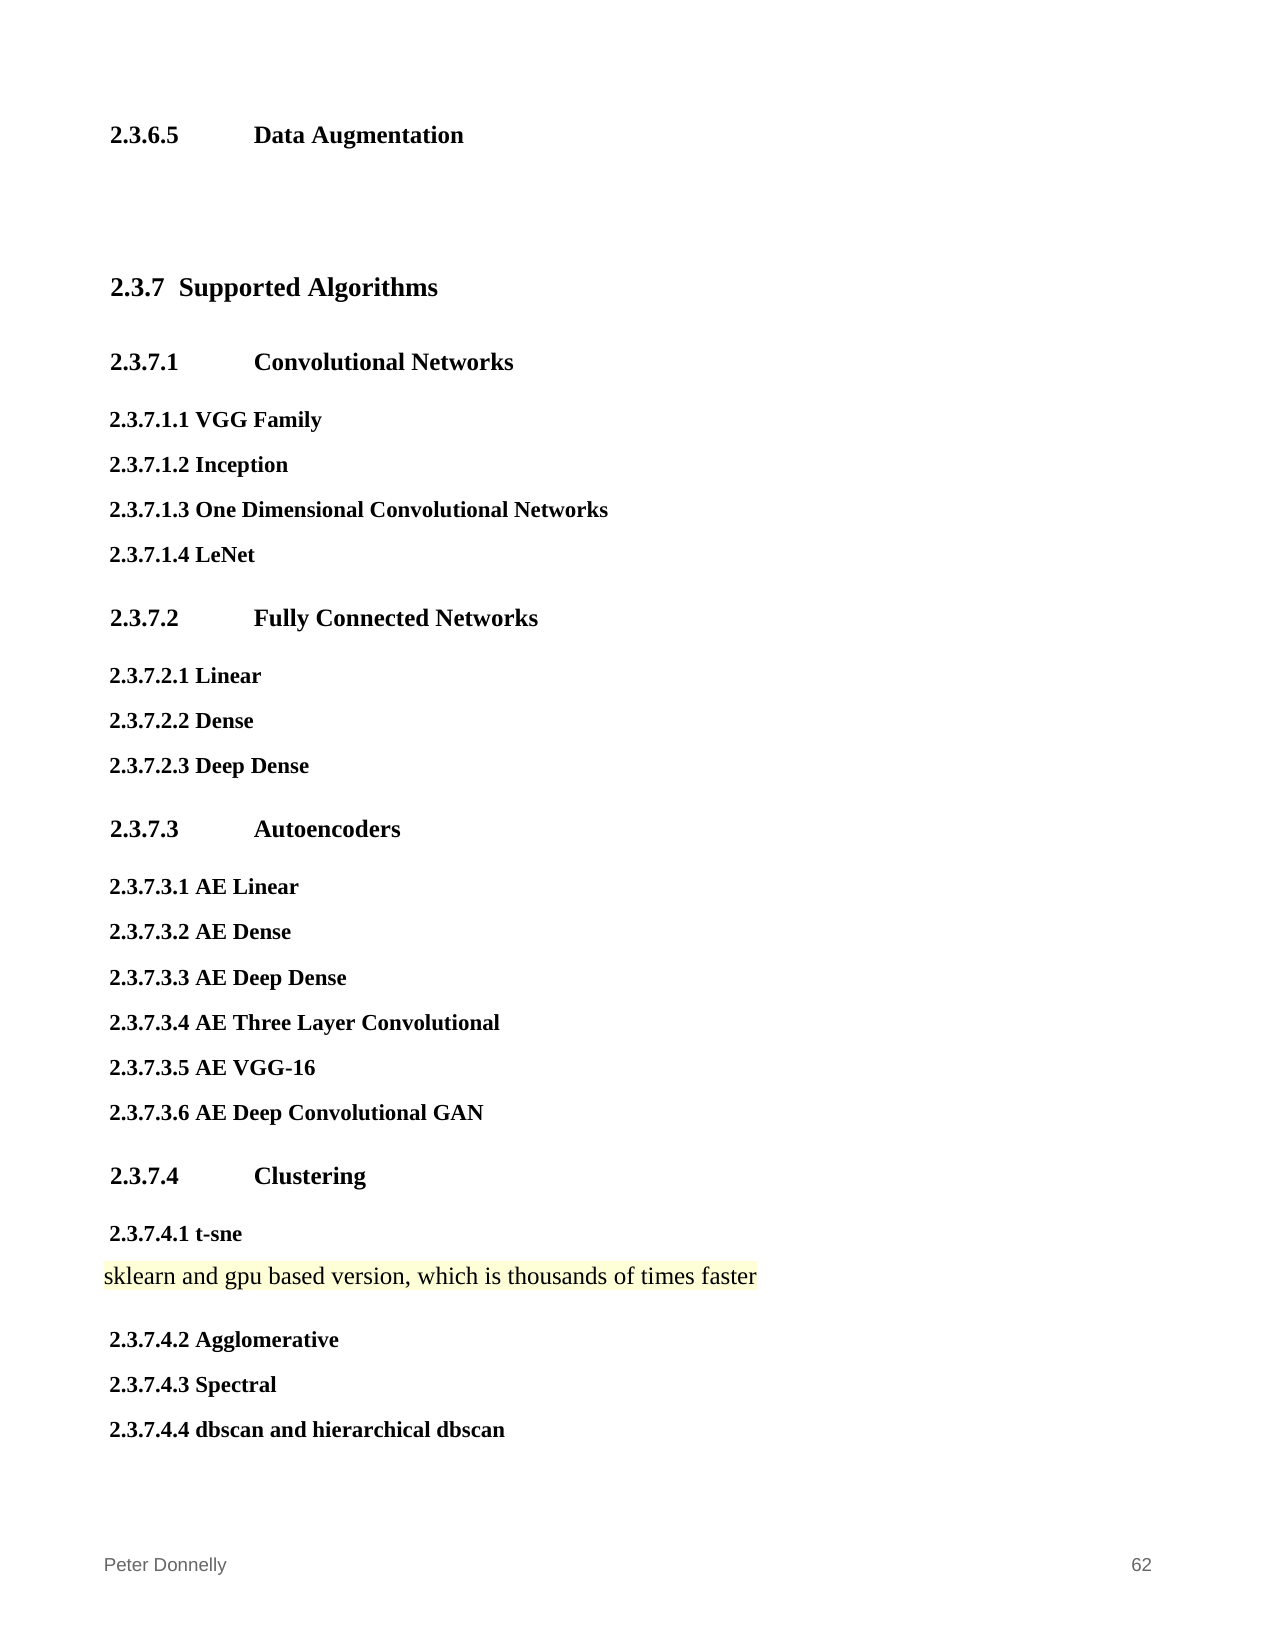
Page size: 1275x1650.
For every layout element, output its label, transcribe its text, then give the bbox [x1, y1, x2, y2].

subtitle Inception [103, 451, 1181, 477]
subtitle dbscan and hierarchical dbscan [103, 1416, 1181, 1442]
subtitle Convolutional Networks [103, 347, 1181, 376]
subtitle Data Augmentation [103, 120, 1181, 148]
subtitle Linear [103, 662, 1181, 688]
subtitle Clustering [103, 1161, 1181, 1190]
subtitle One Dimensional Convolutional Networks [103, 496, 1181, 522]
subtitle Spectral [103, 1371, 1181, 1397]
text sklearn and gpu based version, which is thousands of times faster [103, 1261, 1181, 1290]
subtitle Deep Dense [103, 752, 1181, 779]
subtitle LeNet [103, 541, 1181, 567]
subtitle AE Dense [103, 918, 1181, 945]
subtitle Autoencoders [103, 814, 1181, 843]
subtitle AE Linear [103, 873, 1181, 900]
subtitle AE Deep Convolutional GAN [103, 1099, 1181, 1125]
subtitle AE Deep Dense [103, 963, 1181, 990]
subtitle AE Three Layer Convolutional [103, 1009, 1181, 1035]
subtitle Fully Connected Networks [103, 603, 1181, 632]
subtitle Dense [103, 707, 1181, 733]
subtitle Agglomerative [103, 1326, 1181, 1352]
subtitle t-sne [103, 1220, 1181, 1246]
subtitle Supported Algorithms [103, 271, 1181, 302]
subtitle AE VGG-16 [103, 1054, 1181, 1080]
subtitle VGG Family [103, 406, 1181, 432]
